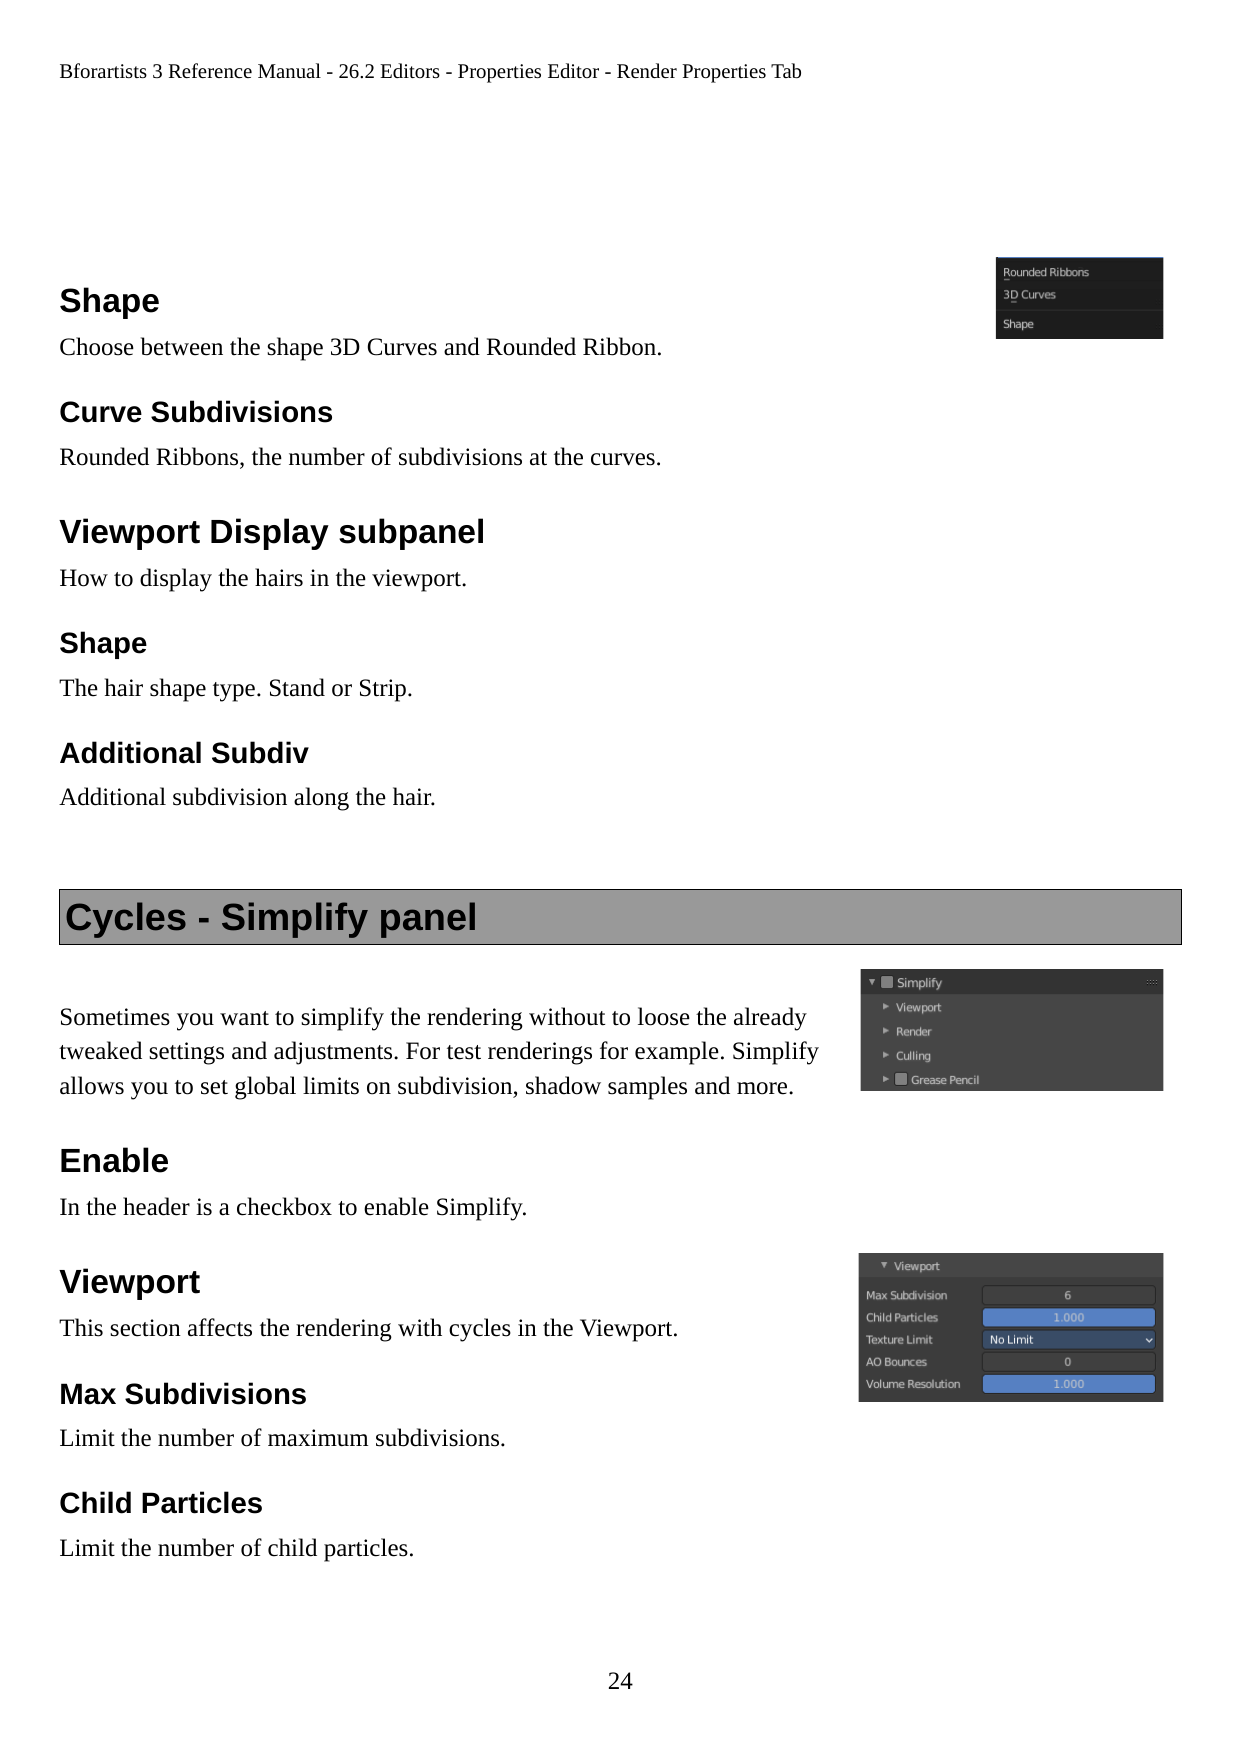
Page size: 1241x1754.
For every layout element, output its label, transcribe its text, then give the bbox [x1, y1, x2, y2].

subtitle [1164, 281, 1181, 319]
subtitle Shape [59, 281, 995, 319]
text In the header is a checkbox to enable Simplify. [59, 1192, 1181, 1221]
subtitle Viewport [59, 1262, 858, 1300]
text Sometimes you want to simplify the rendering without to loose the already tweaked settings and adjustments. For test renderings for example. Simplify allows you to set global limits on subdivision, shadow samples and more. [59, 1002, 1181, 1099]
subtitle Viewport Display subpanel [59, 512, 1181, 550]
text Limit the number of child particles. [59, 1533, 1181, 1561]
text This section affects the rendering with cycles in the Viewport. [59, 1313, 858, 1342]
picture [995, 257, 1164, 339]
subtitle Additional Subdiv [59, 736, 1181, 770]
subtitle Max Subdivisions [59, 1377, 1181, 1410]
picture [858, 1253, 1164, 1402]
text Rounded Ribbons, the number of subdivisions at the curves. [59, 442, 1181, 470]
subtitle Child Particles [59, 1486, 1181, 1520]
text The hair shape type. Stand or Strip. [59, 673, 1181, 701]
text Choose between the shape 3D Curves and Rounded Ribbon. [59, 332, 1181, 361]
text Additional subdivision along the hair. [59, 782, 1181, 811]
subtitle Curve Subdivisions [59, 395, 1181, 429]
subtitle Shape [59, 626, 1181, 660]
text Limit the number of maximum subdivisions. [59, 1423, 1181, 1452]
subtitle [1164, 1262, 1181, 1300]
picture [860, 969, 1164, 1091]
text How to display the hairs in the viewport. [59, 563, 1181, 591]
subtitle Enable [59, 1141, 1181, 1179]
table_header Cycles - Simplify panel [60, 890, 1181, 944]
